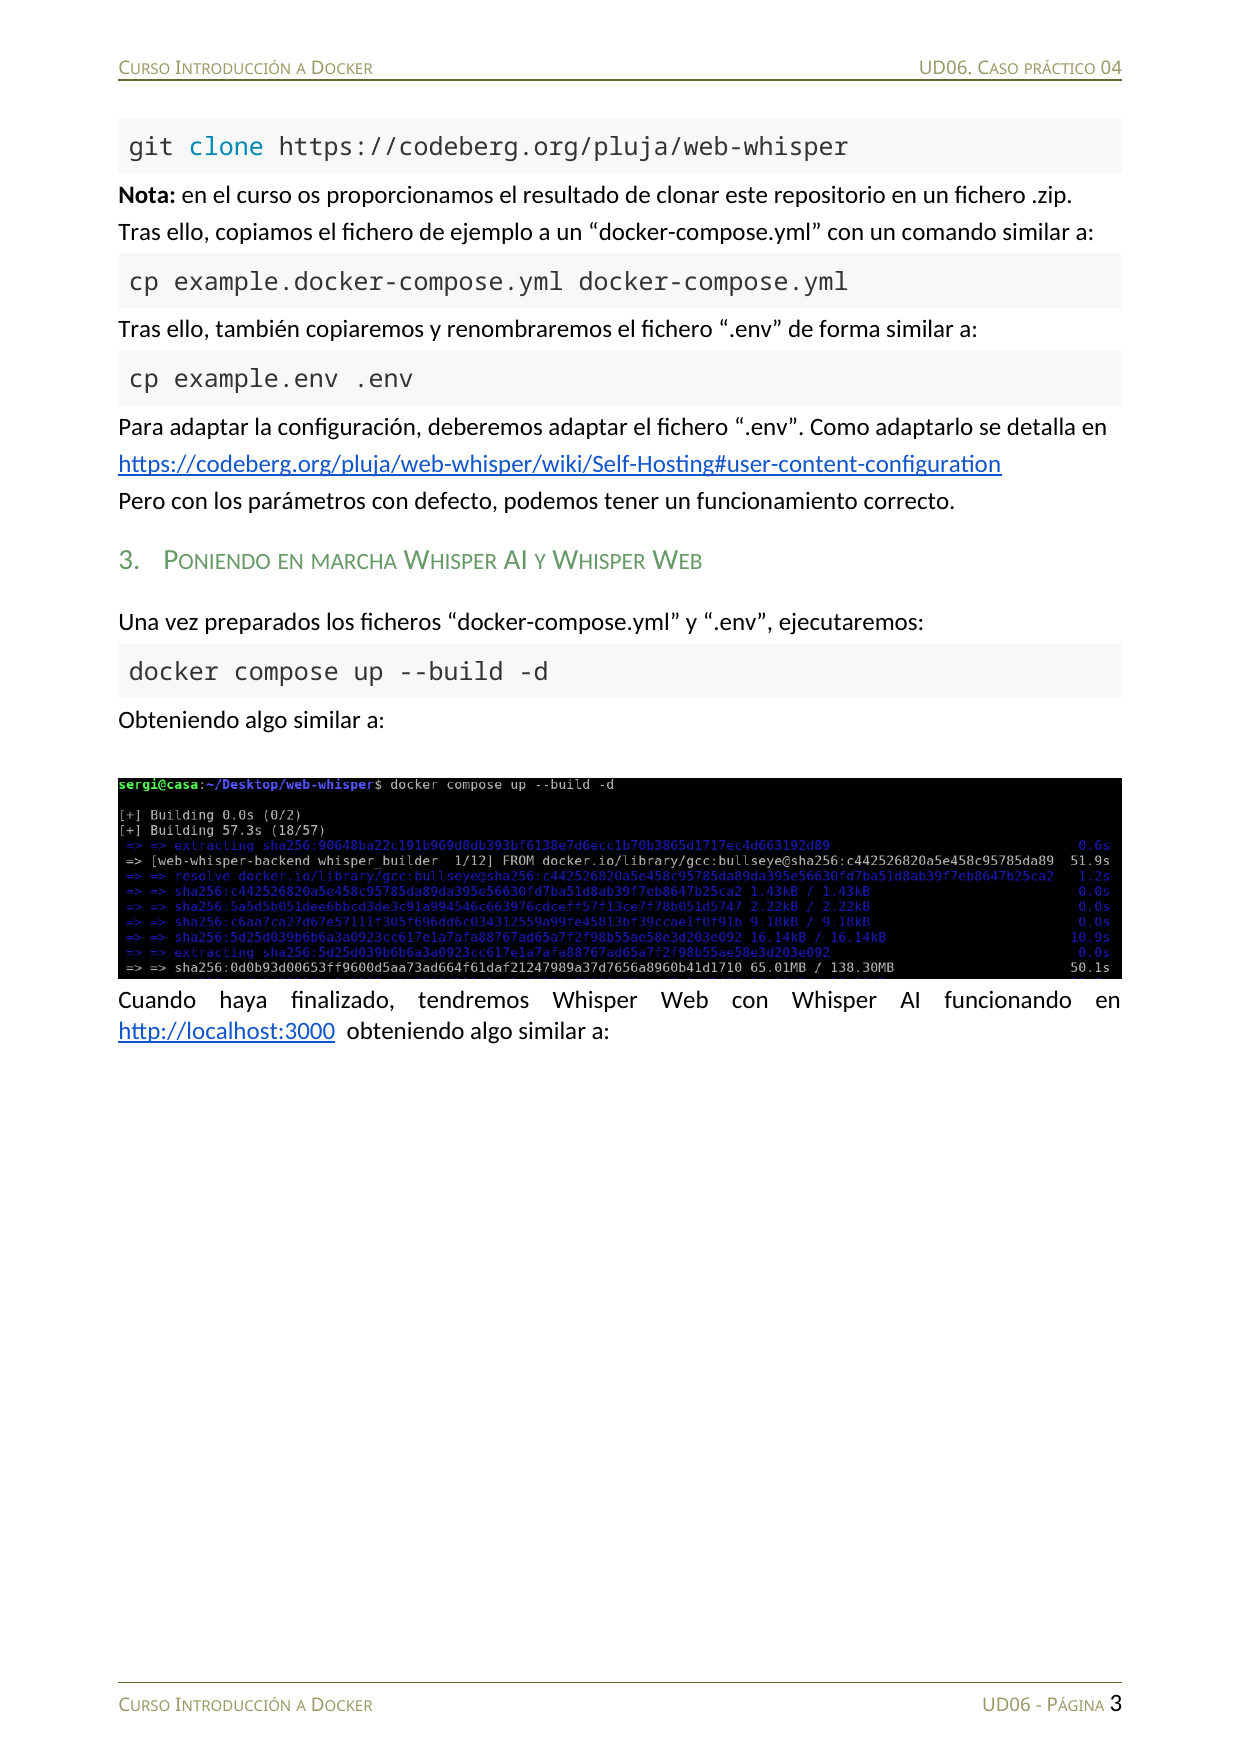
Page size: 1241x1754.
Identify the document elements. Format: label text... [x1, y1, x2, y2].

table_header docker compose up --build -d [118, 644, 1122, 698]
table_header cp example.env .env [118, 351, 1122, 406]
text Pero con los parámetros con defecto, podemos tener un funcionamiento correcto. [118, 485, 1122, 516]
text Tras ello, también copiaremos y renombraremos el fichero “.env” de forma similar a: [118, 314, 1122, 344]
text Para adaptar la configuración, deberemos adaptar el fichero “.env”. Como adaptarlo se detalla en [118, 411, 1122, 442]
table_header git clone https://codeberg.org/pluja/web-whisper [118, 118, 1122, 173]
text Nota: en el curso os proporcionamos el resultado de clonar este repositorio en un fichero .zip. [118, 179, 1122, 209]
text Una vez preparados los ficheros “docker-compose.yml” y “.env”, ejecutaremos: [118, 606, 1122, 637]
text Cuando haya finalizado, tendremos Whisper Web con Whisper AI funcionando en http://localhost:3000 obteniendo algo similar a: [118, 985, 1122, 1046]
table_header cp example.docker-compose.yml docker-compose.yml [118, 253, 1122, 308]
text Tras ello, copiamos el fichero de ejemplo a un “docker-compose.yml” con un comando similar a: [118, 216, 1122, 246]
text https://codeberg.org/pluja/web-whisper/wiki/Self-Hosting#user-content-configuration [118, 448, 1122, 479]
text Obteniendo algo similar a: [118, 704, 1122, 735]
subtitle Poniendo en marcha Whisper AI y Whisper Web [118, 541, 1122, 576]
picture [118, 778, 1122, 979]
